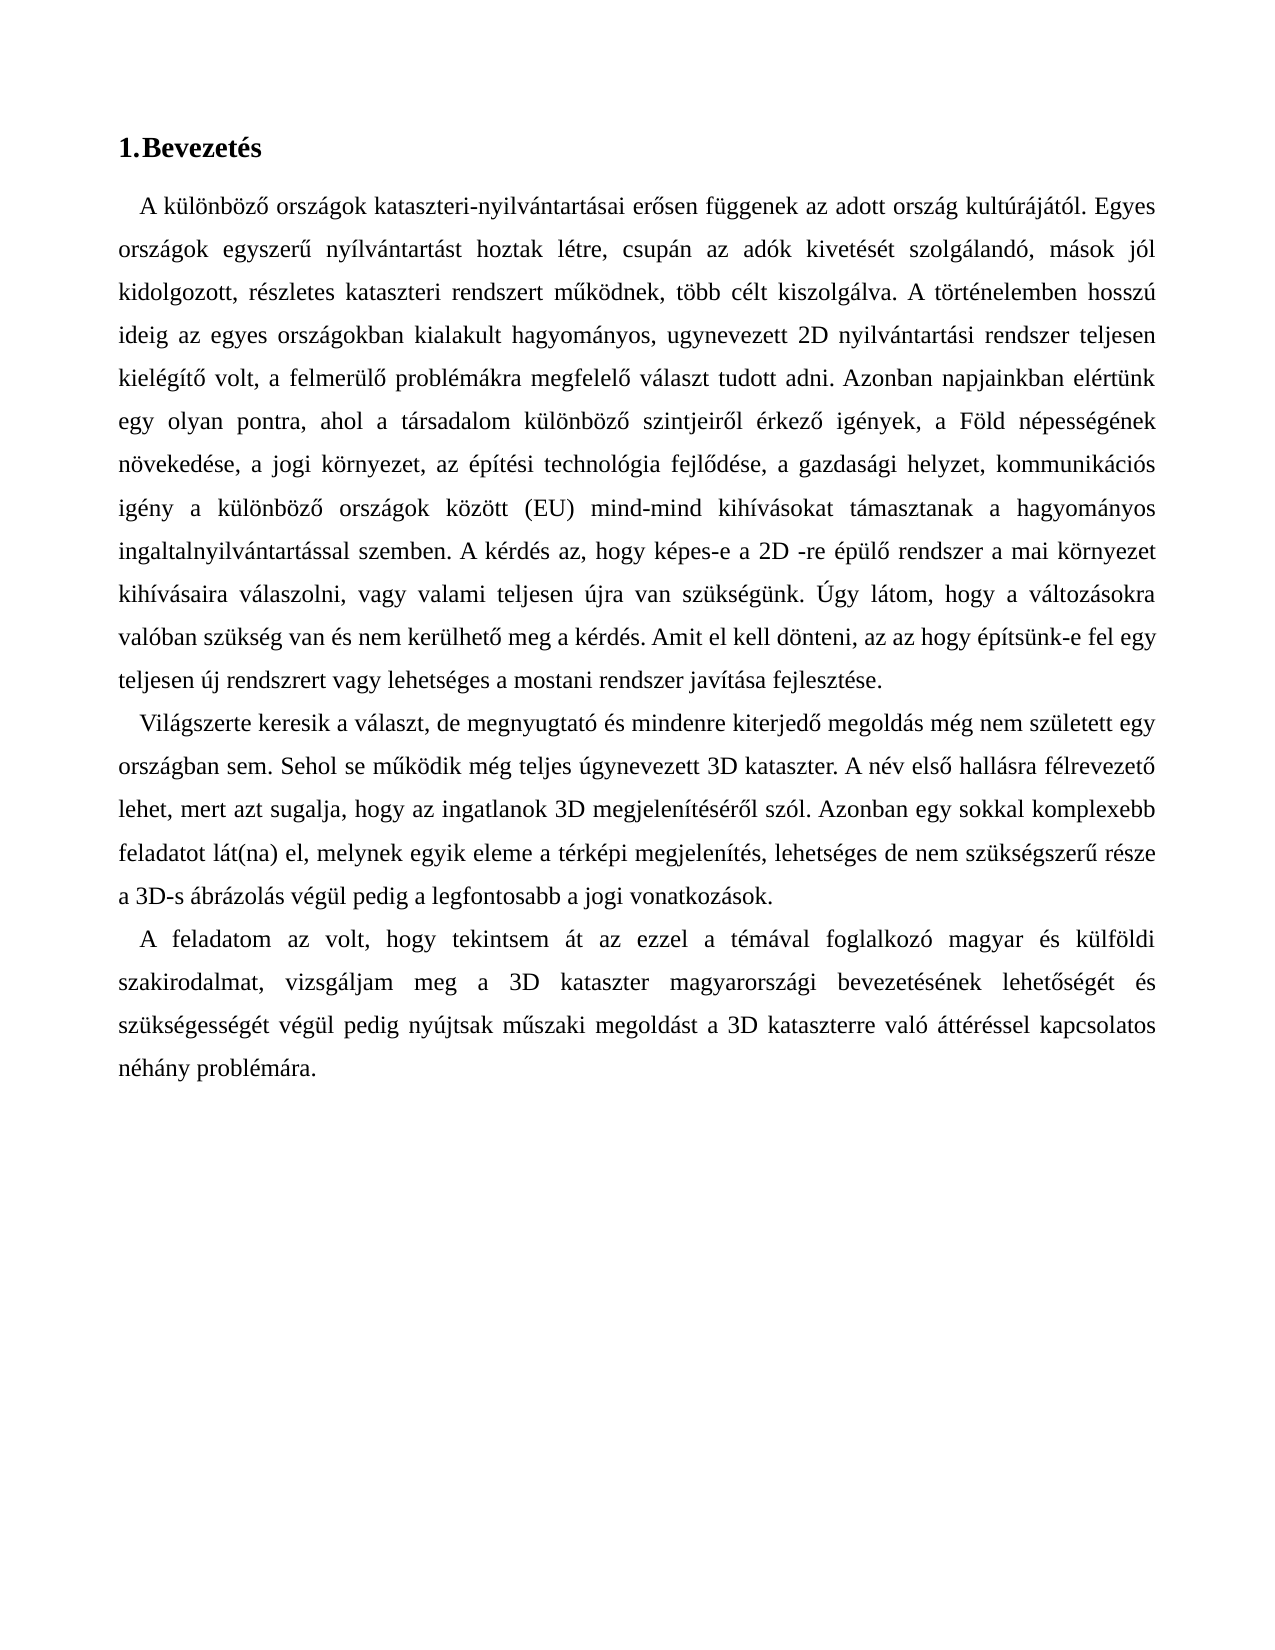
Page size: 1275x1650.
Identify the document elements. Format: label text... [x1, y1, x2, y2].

list Bevezetés [118, 130, 1157, 164]
text A feladatom az volt, hogy tekintsem át az ezzel a témával foglalkozó magyar és külföldi szakirodalmat, vizsgáljam meg a 3D kataszter magyarországi bevezetésének lehetőségét és szükségességét végül pedig nyújtsak műszaki megoldást a 3D kataszterre való áttéréssel kapcsolatos néhány problémára. [118, 924, 1157, 1082]
text A különböző országok kataszteri-nyilvántartásai erősen függenek az adott ország kultúrájától. Egyes országok egyszerű nyílvántartást hoztak létre, csupán az adók kivetését szolgálandó, mások jól kidolgozott, részletes kataszteri rendszert működnek, több célt kiszolgálva. A történelemben hosszú ideig az egyes országokban kialakult hagyományos, ugynevezett 2D nyilvántartási rendszer teljesen kielégítő volt, a felmerülő problémákra megfelelő választ tudott adni. Azonban napjainkban elértünk egy olyan pontra, ahol a társadalom különböző szintjeiről érkező igények, a Föld népességének növekedése, a jogi környezet, az építési technológia fejlődése, a gazdasági helyzet, kommunikációs igény a különböző országok között (EU) mind-mind kihívásokat támasztanak a hagyományos ingaltalnyilvántartással szemben. A kérdés az, hogy képes-e a 2D -re épülő rendszer a mai környezet kihívásaira válaszolni, vagy valami teljesen újra van szükségünk. Úgy látom, hogy a változásokra valóban szükség van és nem kerülhető meg a kérdés. Amit el kell dönteni, az az hogy építsünk-e fel egy teljesen új rendszrert vagy lehetséges a mostani rendszer javítása fejlesztése. [118, 191, 1157, 694]
text Világszerte keresik a választ, de megnyugtató és mindenre kiterjedő megoldás még nem született egy országban sem. Sehol se működik még teljes úgynevezett 3D kataszter. A név első hallásra félrevezető lehet, mert azt sugalja, hogy az ingatlanok 3D megjelenítéséről szól. Azonban egy sokkal komplexebb feladatot lát(na) el, melynek egyik eleme a térképi megjelenítés, lehetséges de nem szükségszerű része a 3D-s ábrázolás végül pedig a legfontosabb a jogi vonatkozások. [118, 708, 1157, 909]
